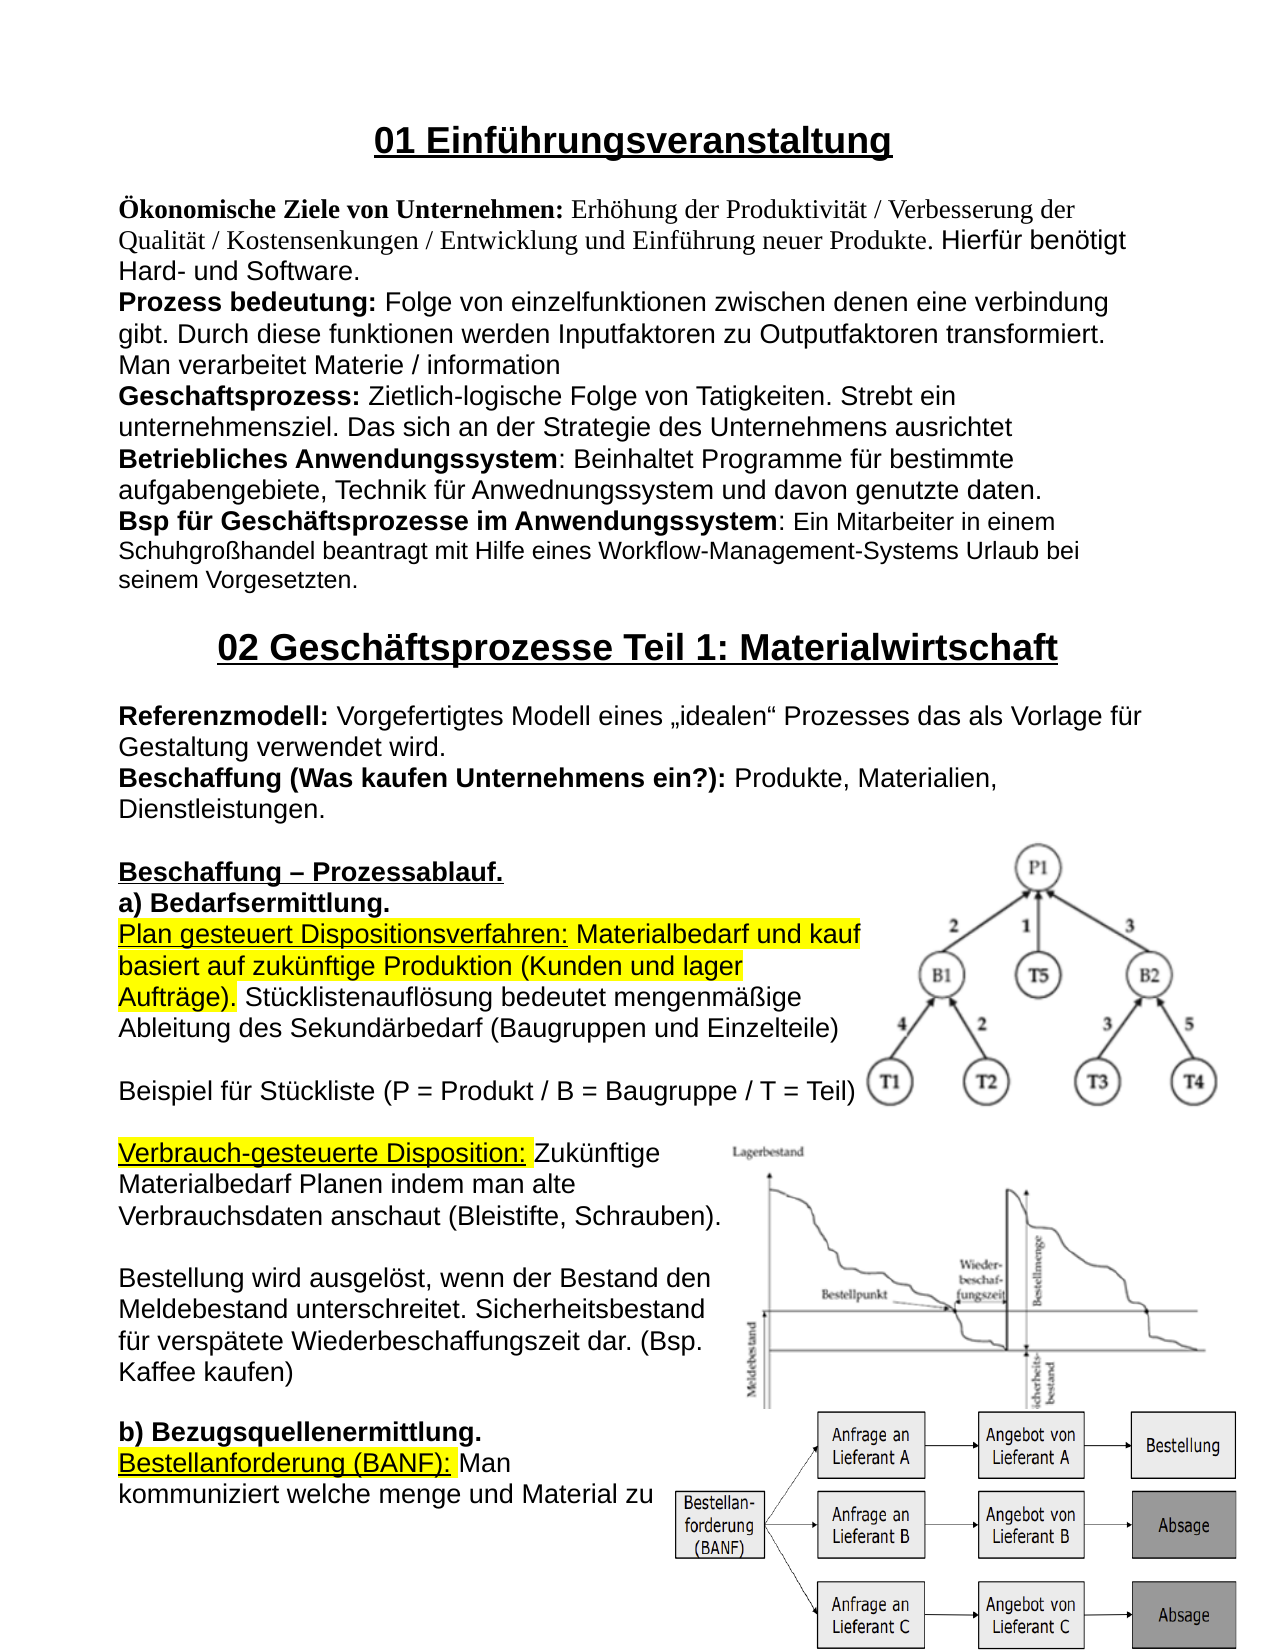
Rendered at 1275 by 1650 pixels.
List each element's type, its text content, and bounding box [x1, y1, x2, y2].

text Ökonomische Ziele von Unternehmen: Erhöhung der Produktivität / Verbesserung der Qualität / Kostensenkungen / Entwicklung und Einführung neuer Produkte. Hierfür benötigt Hard- und Software. [118, 193, 1157, 286]
text Beschaffung – Prozessablauf. [118, 856, 864, 887]
text Referenzmodell: Vorgefertigtes Modell eines „idealen“ Prozesses das als Vorlage für Gestaltung verwendet wird. [118, 699, 1157, 762]
text Betriebliches Anwendungssystem: Beinhaltet Programme für bestimmte aufgabengebiete, Technik für Anwednungssystem und davon genutzte daten. [118, 443, 1157, 505]
text b) Bezugsquellenermittlung. [118, 1416, 674, 1447]
text 01 Einführungsveranstaltung [118, 118, 1157, 161]
text Beschaffung (Was kaufen Unternehmens ein?): Produkte, Materialien, Dienstleistungen. [118, 762, 1157, 824]
text Plan gesteuert Dispositionsverfahren: Materialbedarf und kauf basiert auf zukünftige Produktion (Kunden und lager Aufträge). Stücklistenauflösung bedeutet mengenmäßige Ableitung des Sekundärbedarf (Baugruppen und Einzelteile) [118, 918, 864, 1043]
text Beispiel für Stückliste (P = Produkt / B = Baugruppe / T = Teil) [118, 1074, 864, 1106]
text 02 Geschäftsprozesse Teil 1: Materialwirtschaft [118, 625, 1157, 668]
text Bestellanforderung (BANF): Man kommuniziert welche menge und Material zu [118, 1447, 674, 1509]
text Verbrauch-gesteuerte Disposition: Zukünftige Materialbedarf Planen indem man alte Verbrauchsdaten anschaut (Bleistifte, Schrauben). [118, 1137, 1157, 1231]
text Prozess bedeutung: Folge von einzelfunktionen zwischen denen eine verbindung gibt. Durch diese funktionen werden Inputfaktoren zu Outputfaktoren transformiert. Man verarbeitet Materie / information [118, 286, 1157, 380]
text Bestellung wird ausgelöst, wenn der Bestand den Meldebestand unterschreitet. Sicherheitsbestand für verspätete Wiederbeschaffungszeit dar. (Bsp. Kaffee kaufen) [118, 1262, 732, 1387]
picture [674, 1144, 1237, 1650]
text Bsp für Geschäftsprozesse im Anwendungssystem: Ein Mitarbeiter in einem Schuhgroßhandel beantragt mit Hilfe eines Workflow-Management-Systems Urlaub bei seinem Vorgesetzten. [118, 505, 1157, 594]
picture [864, 840, 1224, 1108]
text Geschaftsprozess: Zietlich-logische Folge von Tatigkeiten. Strebt ein unternehmensziel. Das sich an der Strategie des Unternehmens ausrichtet [118, 380, 1157, 443]
text a) Bedarfsermittlung. [118, 887, 864, 918]
